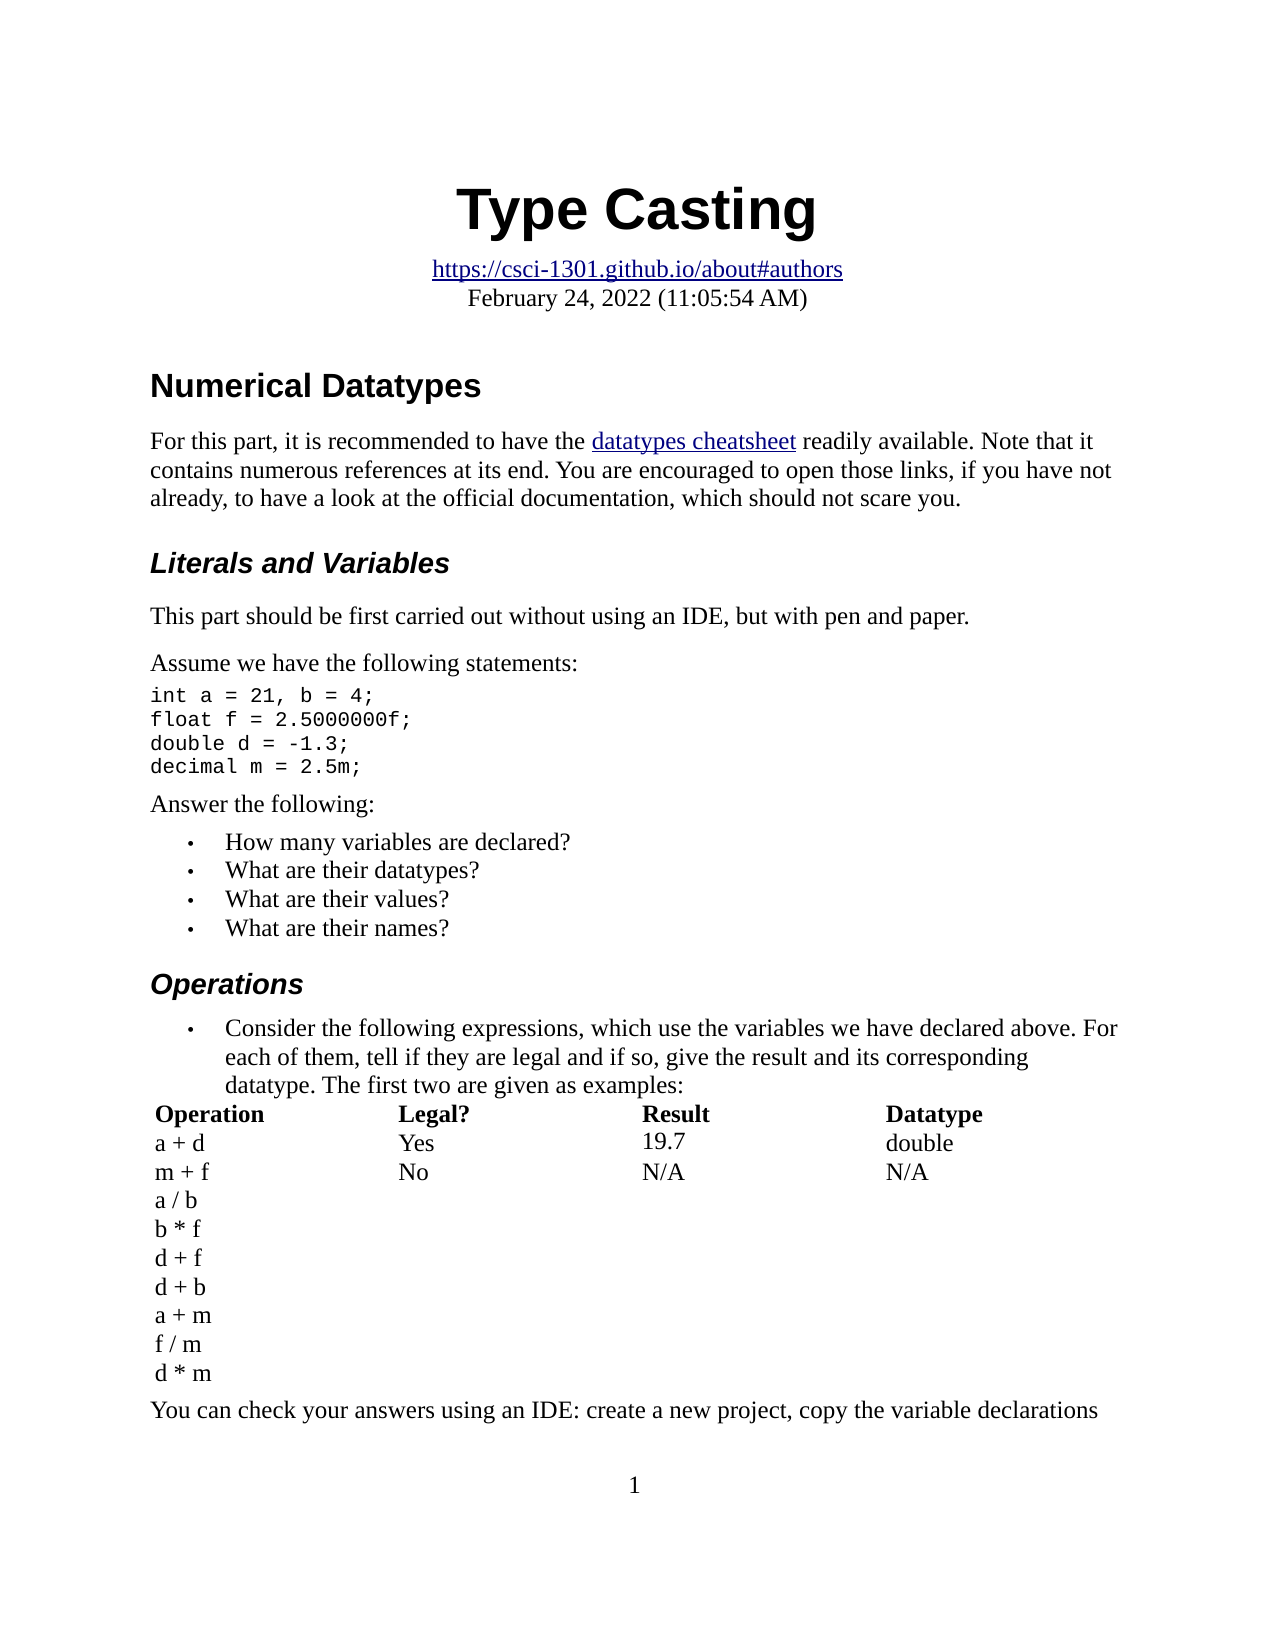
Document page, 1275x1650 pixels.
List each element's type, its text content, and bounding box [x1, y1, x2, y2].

table_header Datatype [881, 1099, 1125, 1128]
subtitle Literals and Variables [150, 546, 1125, 580]
table_cell [394, 1214, 637, 1243]
table_cell [881, 1358, 1125, 1387]
table_cell No [394, 1157, 637, 1185]
list What are their values? [187, 884, 1125, 913]
subtitle Operations [150, 967, 1125, 1000]
list Consider the following expressions, which use the variables we have declared above. For each of them, tell if they are legal and if so, give the result and its corresponding datatype. The first two are given as examples: [187, 1013, 1125, 1099]
table_cell [638, 1358, 881, 1387]
table_cell [881, 1272, 1125, 1300]
table_cell [638, 1128, 881, 1157]
table_cell [638, 1214, 881, 1243]
text This part should be first carried out without using an IDE, but with pen and paper. [150, 601, 1125, 630]
table_cell [638, 1185, 881, 1214]
text You can check your answers using an IDE: create a new project, copy the variable declarations [150, 1396, 1125, 1424]
table_cell [638, 1300, 881, 1329]
text February 24, 2022 (11:05:54 AM) [150, 283, 1125, 312]
table_cell d * m [150, 1358, 394, 1387]
text double d = -1.3; [150, 733, 1125, 756]
table_cell [881, 1243, 1125, 1272]
table_cell N/A [881, 1157, 1125, 1185]
table_cell [638, 1329, 881, 1358]
table_header Legal? [394, 1099, 637, 1128]
table_cell [394, 1272, 637, 1300]
table_cell [881, 1329, 1125, 1358]
table_cell [638, 1243, 881, 1272]
table_cell [394, 1243, 637, 1272]
table_cell [881, 1300, 1125, 1329]
table_header Operation [150, 1099, 394, 1128]
table_cell [638, 1272, 881, 1300]
table_cell [881, 1185, 1125, 1214]
table_cell m + f [150, 1157, 394, 1185]
text decimal m = 2.5m; [150, 756, 1125, 780]
table_cell [394, 1358, 637, 1387]
table_cell [394, 1185, 637, 1214]
text For this part, it is recommended to have the datatypes cheatsheet readily available. Note that it contains numerous references at its end. You are encouraged to open those links, if you have not already, to have a look at the official documentation, which should not scare you. [150, 426, 1125, 512]
list What are their datatypes? [187, 856, 1125, 884]
table_cell [394, 1300, 637, 1329]
table_cell [394, 1329, 637, 1358]
title Type Casting [150, 175, 1125, 242]
table_cell b * f [150, 1214, 394, 1243]
table_cell f / m [150, 1329, 394, 1358]
text Assume we have the following statements: [150, 648, 1125, 677]
table_header Result [638, 1099, 881, 1128]
table_cell double [881, 1128, 1125, 1157]
table_cell d + b [150, 1272, 394, 1300]
list What are their names? [187, 913, 1125, 942]
text float f = 2.5000000f; [150, 709, 1125, 733]
table_cell a + m [150, 1300, 394, 1329]
text https://csci-1301.github.io/about#authors [150, 254, 1125, 283]
text int a = 21, b = 4; [150, 686, 1125, 709]
table_cell N/A [638, 1157, 881, 1185]
text Answer the following: [150, 789, 1125, 818]
table_cell [881, 1214, 1125, 1243]
table_cell a + d [150, 1128, 394, 1157]
table_cell d + f [150, 1243, 394, 1272]
table_cell a / b [150, 1185, 394, 1214]
list How many variables are declared? [187, 827, 1125, 856]
table_cell Yes [394, 1128, 637, 1157]
subtitle Numerical Datatypes [150, 366, 1125, 404]
